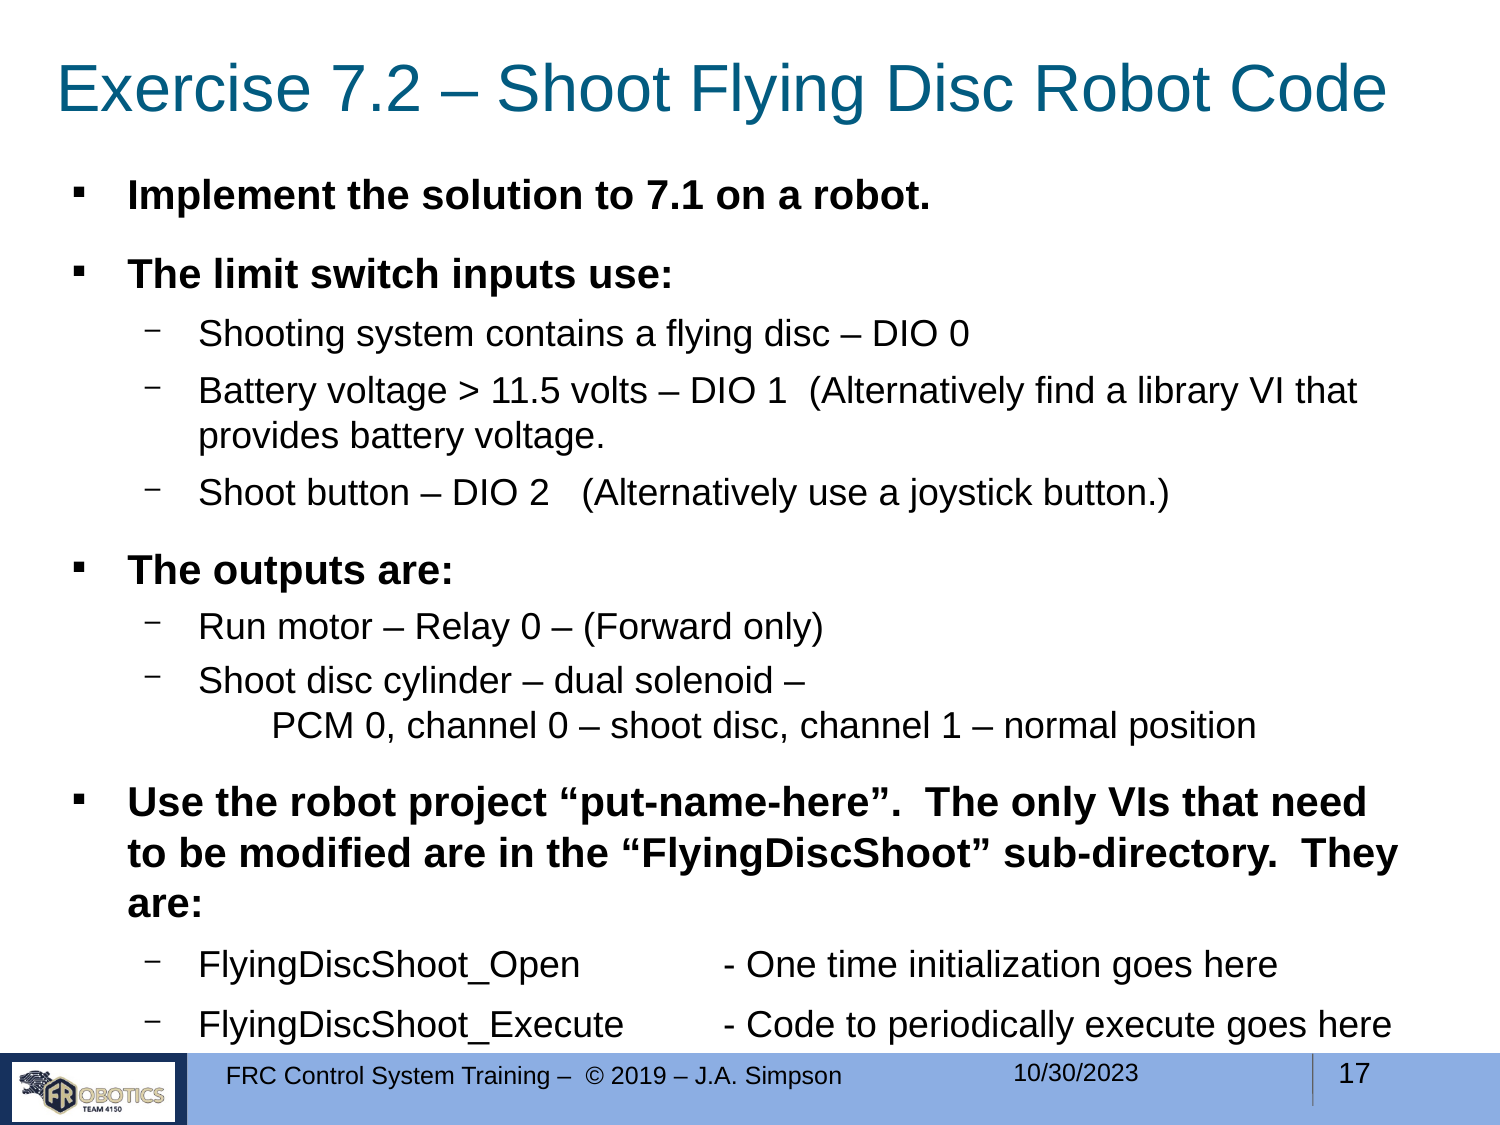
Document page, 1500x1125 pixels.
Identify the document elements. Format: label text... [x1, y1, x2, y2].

text_box Exercise 7.2 – Shoot Flying Disc Robot Code [41, 37, 1429, 133]
text_box 13 [1323, 1057, 1461, 1086]
picture [12, 1062, 175, 1122]
text_box 10/30/2023 [998, 1057, 1274, 1086]
text_box Implement the solution to 7.1 on a robot. The limit switch inputs use: Shooting system contains a flying disc – DIO 0 Battery voltage > 11.5 volts – DIO 1 (Alternatively find a library VI that provides battery voltage. Shoot button – DIO 2 (Alternatively use a joystick button.) The outputs are: Run motor – Relay 0 – (Forward only) Shoot disc cylinder – dual solenoid – PCM 0, channel 0 – shoot disc, channel 1 – normal position Use the robot project “put-name-here”. The only VIs that need to be modified are in the “FlyingDiscShoot” sub-directory. They are: FlyingDiscShoot_Open - One time initialization goes here FlyingDiscShoot_Execute - Code to periodically execute goes here [41, 160, 1426, 1011]
text_box FRC Control System Training – © 2019 – J.A. Simpson [210, 1060, 974, 1088]
